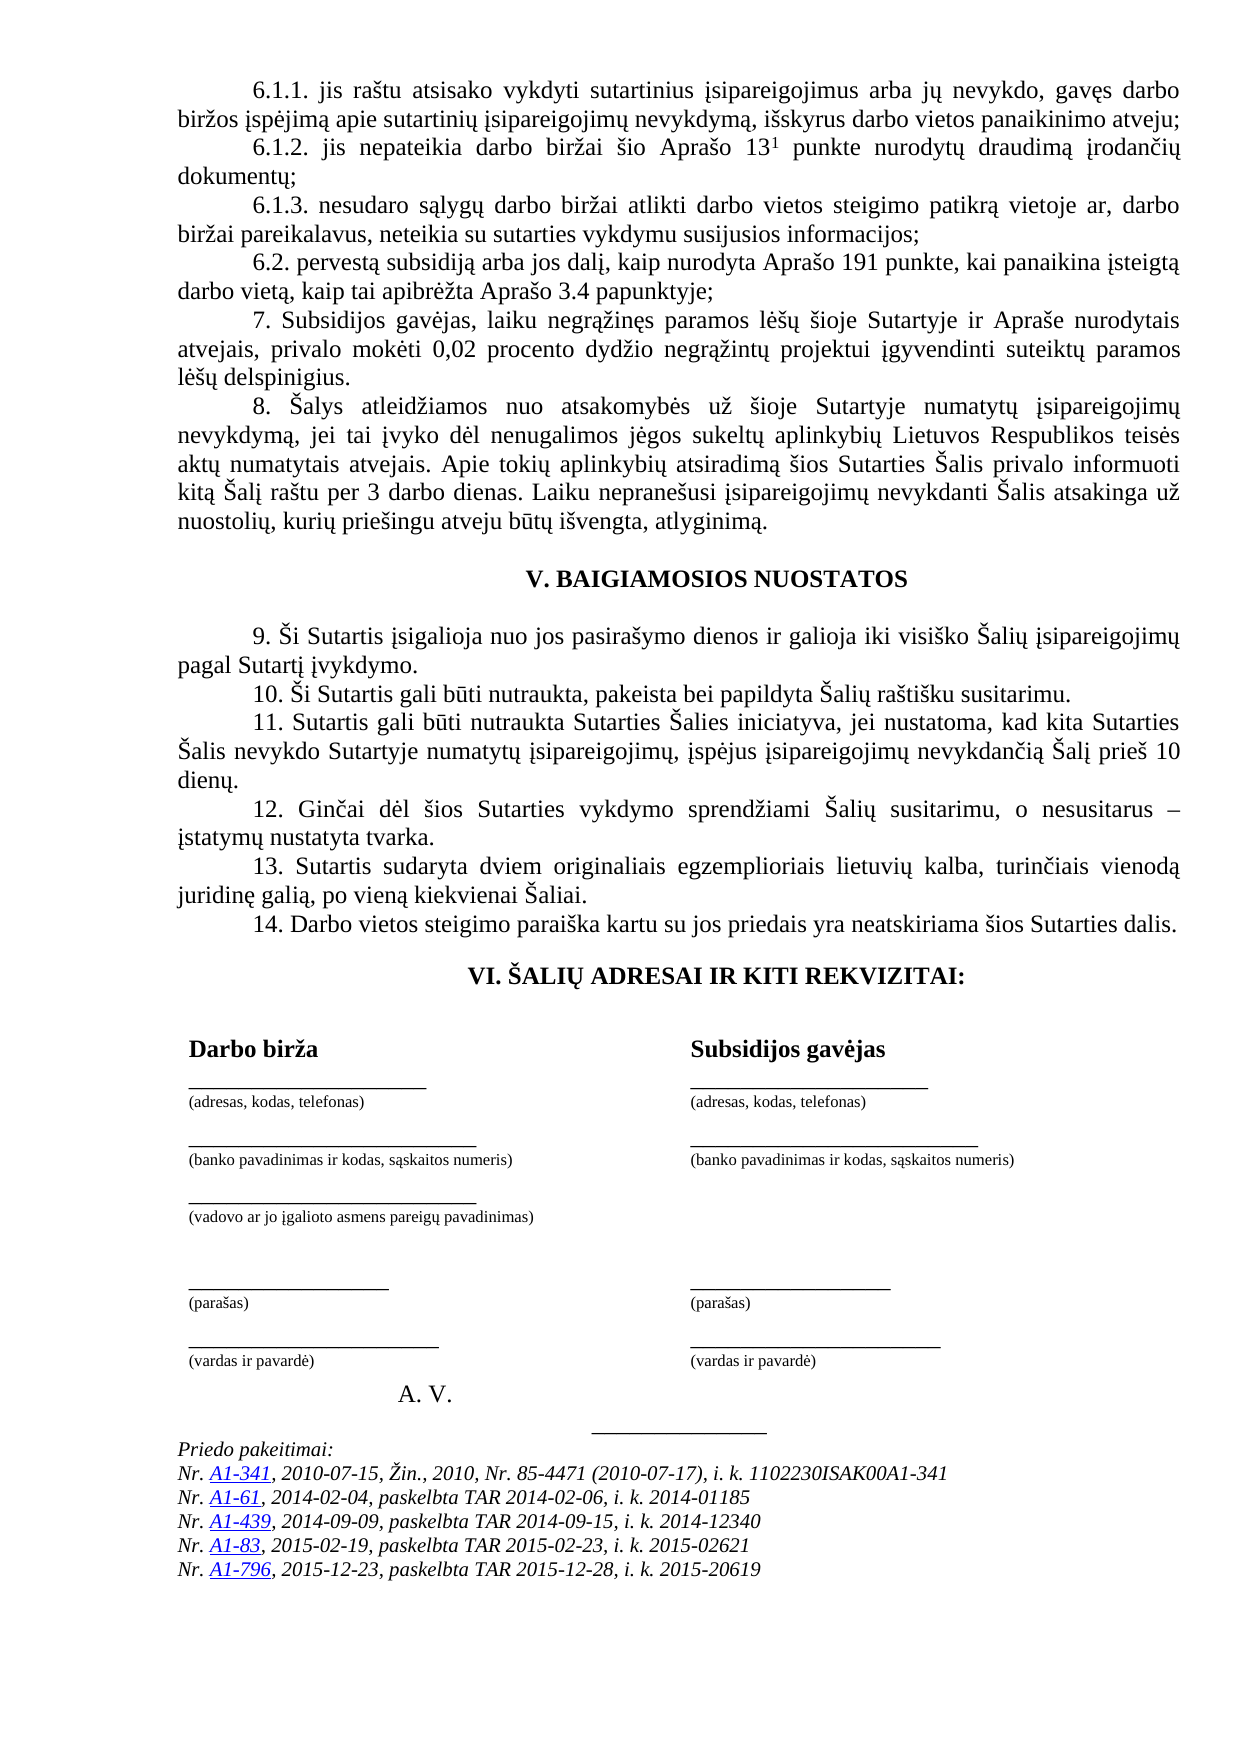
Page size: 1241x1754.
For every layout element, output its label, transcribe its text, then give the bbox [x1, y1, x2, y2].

text 9. Ši Sutartis įsigalioja nuo jos pasirašymo dienos ir galioja iki visiško Šalių įsipareigojimų pagal Sutartį įvykdymo. [177, 621, 1181, 679]
table_header Subsidijos gavėjas ___________________ (adresas, kodas, telefonas) _______________________ (banko pavadinimas ir kodas, sąskaitos numeris) ________________ (parašas) ____________________ (vardas ir pavardė) [679, 1035, 1181, 1408]
text Nr. A1-61, 2014-02-04, paskelbta TAR 2014-02-06, i. k. 2014-01185 [177, 1485, 1181, 1509]
text 12. Ginčai dėl šios Sutarties vykdymo sprendžiami Šalių susitarimu, o nesusitarus – įstatymų nustatyta tvarka. [177, 794, 1181, 851]
text ______________ [177, 1408, 1181, 1437]
text 6.1.1. jis raštu atsisako vykdyti sutartinius įsipareigojimus arba jų nevykdo, gavęs darbo biržos įspėjimą apie sutartinių įsipareigojimų nevykdymą, išskyrus darbo vietos panaikinimo atveju; [177, 75, 1181, 132]
table_header Darbo birža ___________________ (adresas, kodas, telefonas) _______________________ (banko pavadinimas ir kodas, sąskaitos numeris) _______________________ (vadovo ar jo įgalioto asmens pareigų pavadinimas) ________________ (parašas) ____________________ (vardas ir pavardė) A. V. [177, 1035, 679, 1408]
text 6.1.2. jis nepateikia darbo biržai šio Aprašo 131 punkte nurodytų draudimą įrodančių dokumentų; [177, 132, 1181, 190]
text 8. Šalys atleidžiamos nuo atsakomybės už šioje Sutartyje numatytų įsipareigojimų nevykdymą, jei tai įvyko dėl nenugalimos jėgos sukeltų aplinkybių Lietuvos Respublikos teisės aktų numatytais atvejais. Apie tokių aplinkybių atsiradimą šios Sutarties Šalis privalo informuoti kitą Šalį raštu per 3 darbo dienas. Laiku nepranešusi įsipareigojimų nevykdanti Šalis atsakinga už nuostolių, kurių priešingu atveju būtų išvengta, atlyginimą. [177, 391, 1181, 535]
text 6.2. pervestą subsidiją arba jos dalį, kaip nurodyta Aprašo 191 punkte, kai panaikina įsteigtą darbo vietą, kaip tai apibrėžta Aprašo 3.4 papunktyje; [177, 247, 1181, 305]
text 13. Sutartis sudaryta dviem originaliais egzemplioriais lietuvių kalba, turinčiais vienodą juridinę galią, po vieną kiekvienai Šaliai. [177, 851, 1181, 909]
text 7. Subsidijos gavėjas, laiku negrąžinęs paramos lėšų šioje Sutartyje ir Apraše nurodytais atvejais, privalo mokėti 0,02 procento dydžio negrąžintų projektui įgyvendinti suteiktų paramos lėšų delspinigius. [177, 305, 1181, 391]
text Nr. A1-439, 2014-09-09, paskelbta TAR 2014-09-15, i. k. 2014-12340 [177, 1509, 1181, 1533]
text Nr. A1-796, 2015-12-23, paskelbta TAR 2015-12-28, i. k. 2015-20619 [177, 1557, 1181, 1581]
text VI. ŠALIŲ ADRESAI IR KITI REKVIZITAI: [177, 961, 1181, 990]
text V. BAIGIAMOSIOS NUOSTATOS [177, 564, 1181, 592]
text Nr. A1-83, 2015-02-19, paskelbta TAR 2015-02-23, i. k. 2015-02621 [177, 1533, 1181, 1557]
text 10. Ši Sutartis gali būti nutraukta, pakeista bei papildyta Šalių raštišku susitarimu. [177, 679, 1181, 707]
text 11. Sutartis gali būti nutraukta Sutarties Šalies iniciatyva, jei nustatoma, kad kita Sutarties Šalis nevykdo Sutartyje numatytų įsipareigojimų, įspėjus įsipareigojimų nevykdančią Šalį prieš 10 dienų. [177, 707, 1181, 794]
text Nr. A1-341, 2010-07-15, Žin., 2010, Nr. 85-4471 (2010-07-17), i. k. 1102230ISAK00A1-341 [177, 1461, 1181, 1485]
text 6.1.3. nesudaro sąlygų darbo biržai atlikti darbo vietos steigimo patikrą vietoje ar, darbo biržai pareikalavus, neteikia su sutarties vykdymu susijusios informacijos; [177, 190, 1181, 247]
text 14. Darbo vietos steigimo paraiška kartu su jos priedais yra neatskiriama šios Sutarties dalis. [177, 909, 1181, 937]
text Priedo pakeitimai: [177, 1437, 1181, 1461]
